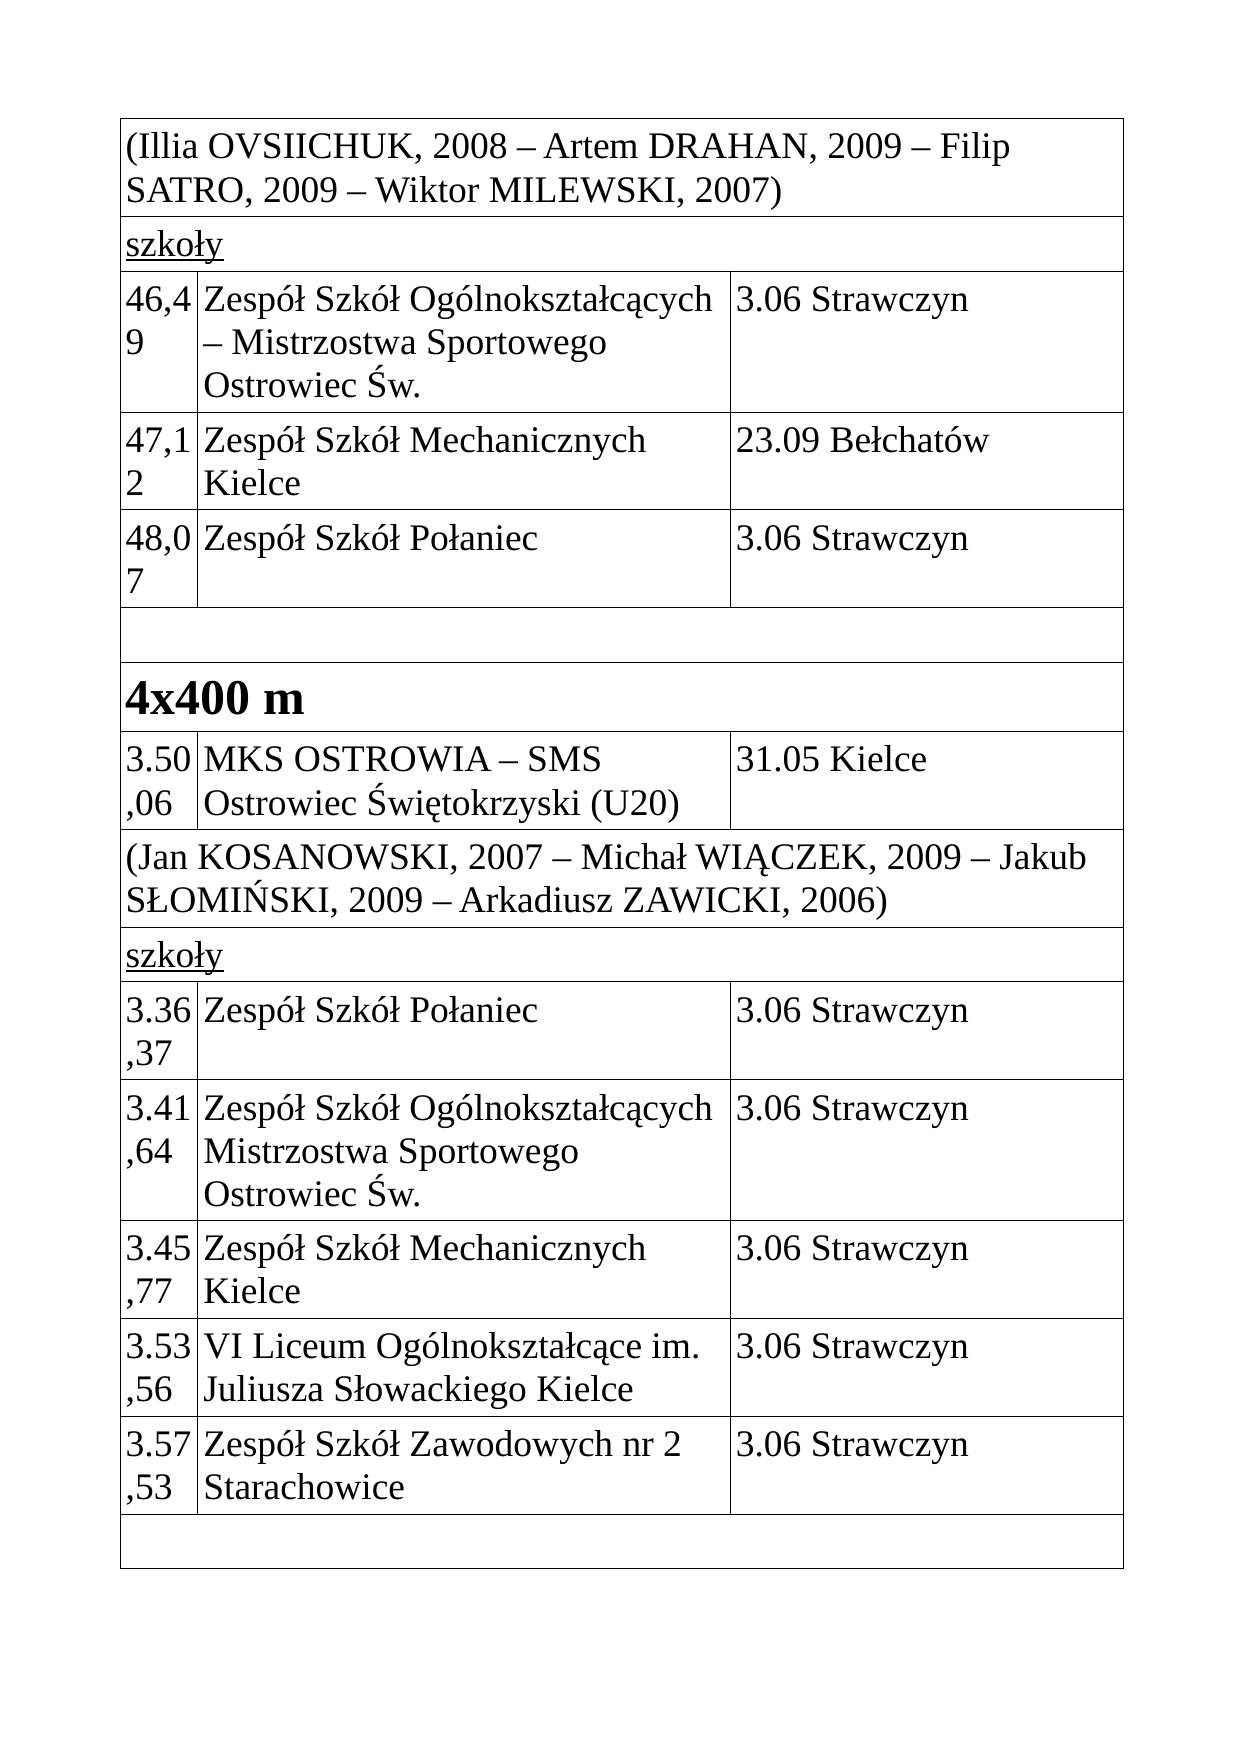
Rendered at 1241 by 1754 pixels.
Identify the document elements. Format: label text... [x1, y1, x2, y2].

table_cell 3.36,37 [121, 982, 197, 1079]
table_cell 3.06 Strawczyn [731, 272, 1123, 412]
table_cell Zespół Szkół Połaniec [198, 510, 730, 607]
table_cell 3.06 Strawczyn [731, 982, 1123, 1079]
table_cell 3.06 Strawczyn [731, 1319, 1123, 1416]
table_cell Zespół Szkół Mechanicznych Kielce [198, 413, 730, 509]
table_cell 3.57,53 [121, 1417, 197, 1513]
table_cell Zespół Szkół Ogólnokształcących Mistrzostwa Sportowego Ostrowiec Św. [198, 1080, 730, 1220]
table_cell 48,07 [121, 510, 197, 607]
table_cell 46,49 [121, 272, 197, 412]
table_cell szkoły [121, 217, 1123, 271]
table_cell (Illia OVSIICHUK, 2008 – Artem DRAHAN, 2009 – Filip SATRO, 2009 – Wiktor MILEWSKI, 2007) [121, 119, 1123, 216]
table_cell 23.09 Bełchatów [731, 413, 1123, 509]
table_cell Zespół Szkół Ogólnokształcących – Mistrzostwa Sportowego Ostrowiec Św. [198, 272, 730, 412]
table_cell 47,12 [121, 413, 197, 509]
table_cell Zespół Szkół Zawodowych nr 2 Starachowice [198, 1417, 730, 1513]
table_cell szkoły [121, 928, 1123, 981]
table_cell 31.05 Kielce [731, 732, 1123, 829]
table_cell Zespół Szkół Mechanicznych Kielce [198, 1221, 730, 1318]
table_cell 3.41,64 [121, 1080, 197, 1220]
table_cell 3.06 Strawczyn [731, 1080, 1123, 1220]
table_cell 3.06 Strawczyn [731, 1221, 1123, 1318]
table_cell 3.53,56 [121, 1319, 197, 1416]
table_cell 4x400 m [121, 663, 1123, 731]
table_cell Zespół Szkół Połaniec [198, 982, 730, 1079]
table_cell 3.45,77 [121, 1221, 197, 1318]
table_cell [121, 1515, 1123, 1568]
table_cell VI Liceum Ogólnokształcące im. Juliusza Słowackiego Kielce [198, 1319, 730, 1416]
table_cell 3.06 Strawczyn [731, 1417, 1123, 1513]
table_cell 3.06 Strawczyn [731, 510, 1123, 607]
table_cell MKS OSTROWIA – SMS Ostrowiec Świętokrzyski (U20) [198, 732, 730, 829]
table_cell (Jan KOSANOWSKI, 2007 – Michał WIĄCZEK, 2009 – Jakub SŁOMIŃSKI, 2009 – Arkadiusz ZAWICKI, 2006) [121, 830, 1123, 927]
table_cell [121, 608, 1123, 662]
table_cell 3.50,06 [121, 732, 197, 829]
